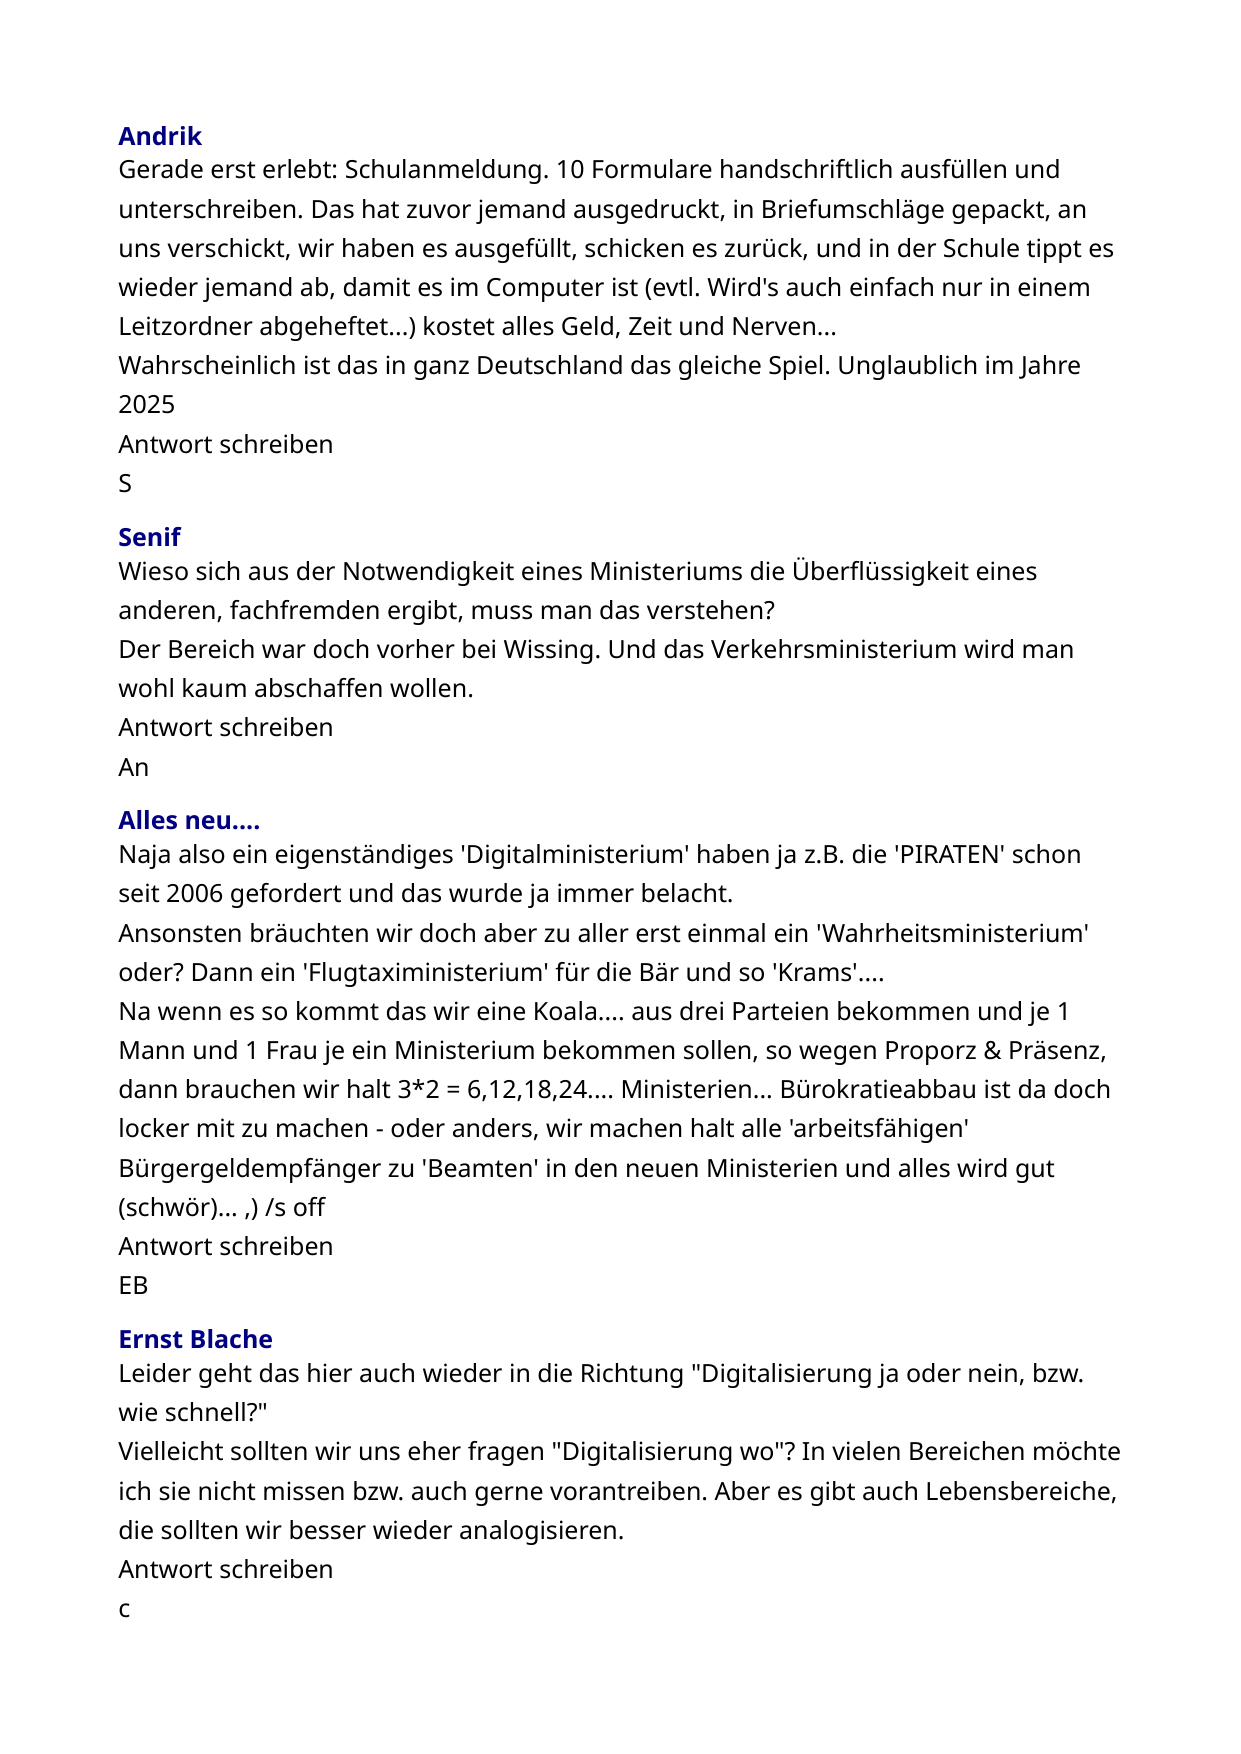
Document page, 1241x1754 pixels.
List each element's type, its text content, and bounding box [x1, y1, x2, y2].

text Antwort schreiben [118, 1551, 1122, 1586]
text Vielleicht sollten wir uns eher fragen "Digitalisierung wo"? In vielen Bereichen möchte ich sie nicht missen bzw. auch gerne vorantreiben. Aber es gibt auch Lebensbereiche, die sollten wir besser wieder analogisieren. [118, 1434, 1122, 1546]
text Antwort schreiben [118, 710, 1122, 744]
text Antwort schreiben [118, 426, 1122, 460]
text Naja also ein eigenständiges 'Digitalministerium' haben ja z.B. die 'PIRATEN' schon seit 2006 gefordert und das wurde ja immer belacht. [118, 837, 1122, 910]
subtitle Ernst Blache [118, 1322, 1122, 1356]
text Leider geht das hier auch wieder in die Richtung "Digitalisierung ja oder nein, bzw. wie schnell?" [118, 1356, 1122, 1429]
subtitle Alles neu.... [118, 803, 1122, 837]
text Gerade erst erlebt: Schulanmeldung. 10 Formulare handschriftlich ausfüllen und unterschreiben. Das hat zuvor jemand ausgedruckt, in Briefumschläge gepackt, an uns verschickt, wir haben es ausgefüllt, schicken es zurück, und in der Schule tippt es wieder jemand ab, damit es im Computer ist (evtl. Wird's auch einfach nur in einem Leitzordner abgeheftet...) kostet alles Geld, Zeit und Nerven... [118, 152, 1122, 343]
subtitle Senif [118, 519, 1122, 553]
text EB [118, 1268, 1122, 1302]
text An [118, 749, 1122, 783]
text c [118, 1591, 1122, 1625]
text Wahrscheinlich ist das in ganz Deutschland das gleiche Spiel. Unglaublich im Jahre 2025 [118, 348, 1122, 421]
text Ansonsten bräuchten wir doch aber zu aller erst einmal ein 'Wahrheitsministerium' oder? Dann ein 'Flugtaxiministerium' für die Bär und so 'Krams'.... [118, 915, 1122, 988]
text Na wenn es so kommt das wir eine Koala.... aus drei Parteien bekommen und je 1 Mann und 1 Frau je ein Ministerium bekommen sollen, so wegen Proporz & Präsenz, dann brauchen wir halt 3*2 = 6,12,18,24.... Ministerien... Bürokratieabbau ist da doch locker mit zu machen - oder anders, wir machen halt alle 'arbeitsfähigen' Bürgergeldempfänger zu 'Beamten' in den neuen Ministerien und alles wird gut (schwör)... ,) /s off [118, 994, 1122, 1223]
subtitle Andrik [118, 118, 1122, 152]
text Wieso sich aus der Notwendigkeit eines Ministeriums die Überflüssigkeit eines anderen, fachfremden ergibt, muss man das verstehen? [118, 553, 1122, 627]
text Der Bereich war doch vorher bei Wissing. Und das Verkehrsministerium wird man wohl kaum abschaffen wollen. [118, 632, 1122, 705]
text S [118, 466, 1122, 499]
text Antwort schreiben [118, 1229, 1122, 1263]
